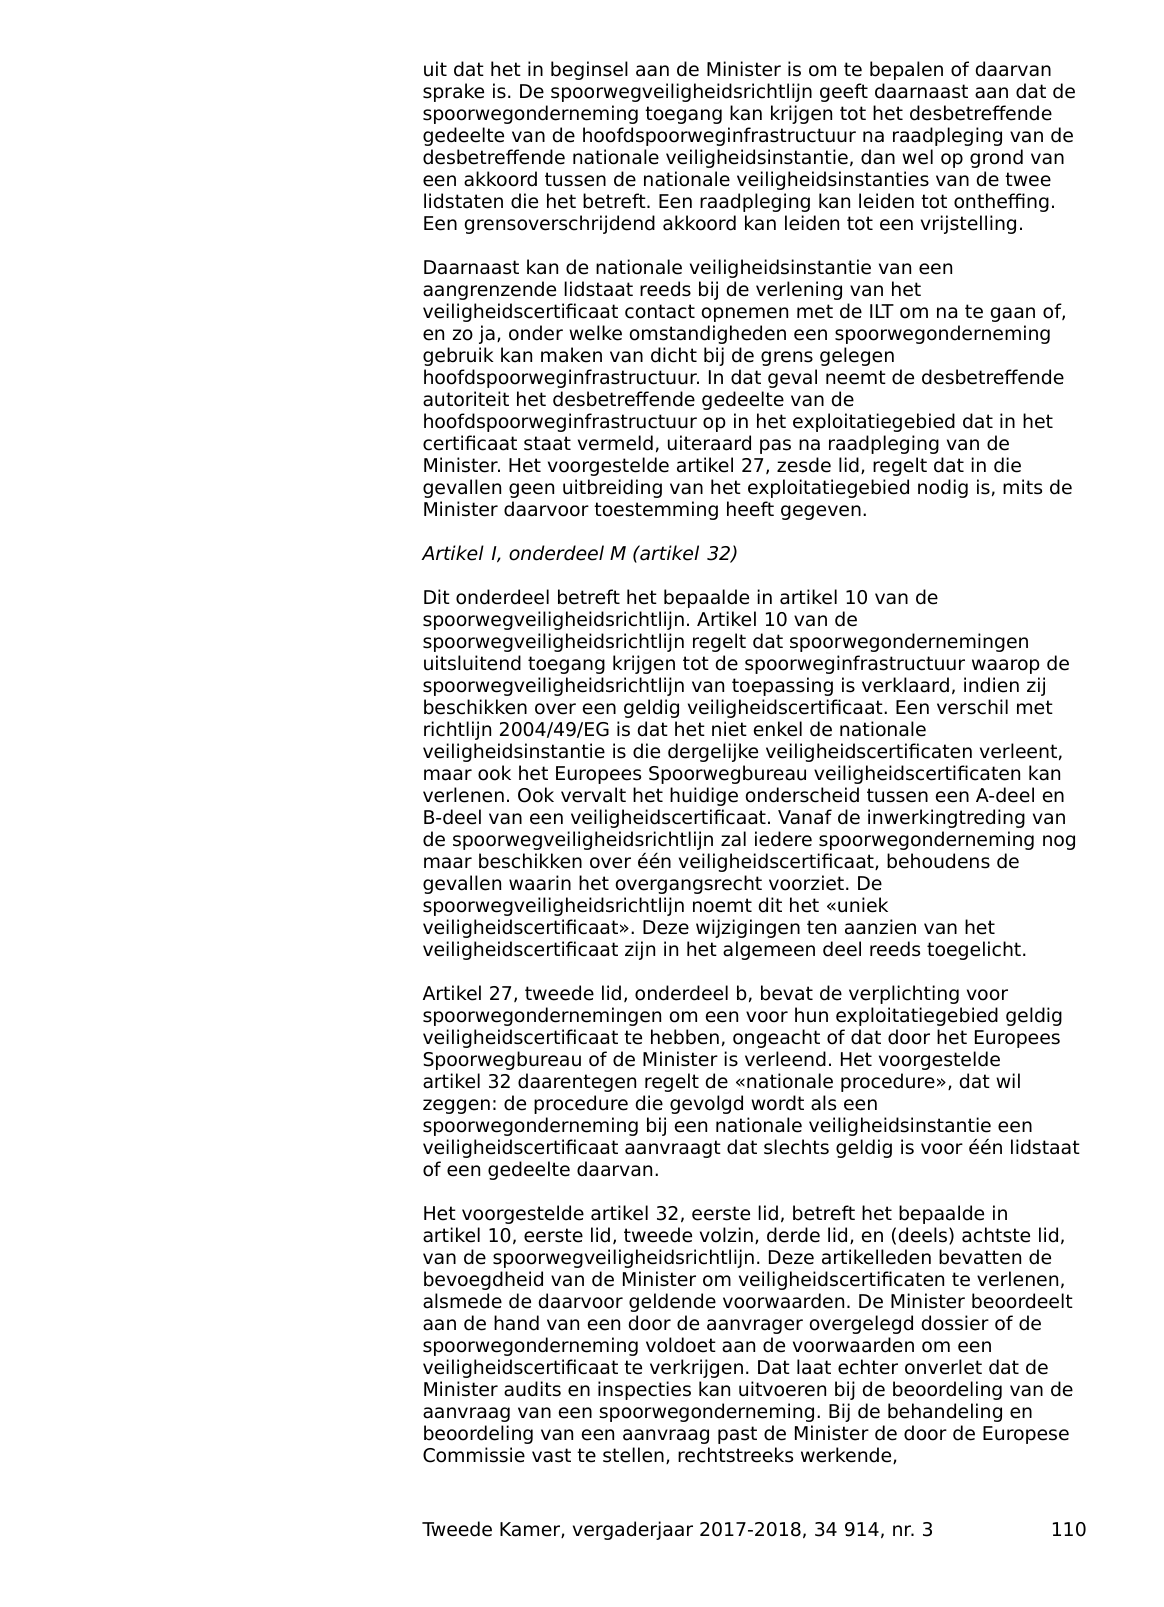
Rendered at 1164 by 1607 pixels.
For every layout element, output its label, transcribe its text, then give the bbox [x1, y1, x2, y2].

text Daarnaast kan de nationale veiligheidsinstantie van een aangrenzende lidstaat reeds bij de verlening van het veiligheidscertificaat contact opnemen met de ILT om na te gaan of, en zo ja, onder welke omstandigheden een spoorwegonderneming gebruik kan maken van dicht bij de grens gelegen hoofdspoorweginfrastructuur. In dat geval neemt de desbetreffende autoriteit het desbetreffende gedeelte van de hoofdspoorweginfrastructuur op in het exploitatiegebied dat in het certificaat staat vermeld, uiteraard pas na raadpleging van de Minister. Het voorgestelde artikel 27, zesde lid, regelt dat in die gevallen geen uitbreiding van het exploitatiegebied nodig is, mits de Minister daarvoor toestemming heeft gegeven. [422, 257, 1087, 521]
text Dit onderdeel betreft het bepaalde in artikel 10 van de spoorwegveiligheidsrichtlijn. Artikel 10 van de spoorwegveiligheidsrichtlijn regelt dat spoorwegondernemingen uitsluitend toegang krijgen tot de spoorweginfrastructuur waarop de spoorwegveiligheidsrichtlijn van toepassing is verklaard, indien zij beschikken over een geldig veiligheidscertificaat. Een verschil met richtlijn 2004/49/EG is dat het niet enkel de nationale veiligheidsinstantie is die dergelijke veiligheidscertificaten verleent, maar ook het Europees Spoorwegbureau veiligheidscertificaten kan verlenen. Ook vervalt het huidige onderscheid tussen een A-deel en B-deel van een veiligheidscertificaat. Vanaf de inwerkingtreding van de spoorwegveiligheidsrichtlijn zal iedere spoorwegonderneming nog maar beschikken over één veiligheidscertificaat, behoudens de gevallen waarin het overgangsrecht voorziet. De spoorwegveiligheidsrichtlijn noemt dit het «uniek veiligheidscertificaat». Deze wijzigingen ten aanzien van het veiligheidscertificaat zijn in het algemeen deel reeds toegelicht. [422, 587, 1087, 961]
subtitle Artikel I, onderdeel M (artikel 32) [422, 543, 1087, 565]
text Het voorgestelde artikel 32, eerste lid, betreft het bepaalde in artikel 10, eerste lid, tweede volzin, derde lid, en (deels) achtste lid, van de spoorwegveiligheidsrichtlijn. Deze artikelleden bevatten de bevoegdheid van de Minister om veiligheidscertificaten te verlenen, alsmede de daarvoor geldende voorwaarden. De Minister beoordeelt aan de hand van een door de aanvrager overgelegd dossier of de spoorwegonderneming voldoet aan de voorwaarden om een veiligheidscertificaat te verkrijgen. Dat laat echter onverlet dat de Minister audits en inspecties kan uitvoeren bij de beoordeling van de aanvraag van een spoorwegonderneming. Bij de behandeling en beoordeling van een aanvraag past de Minister de door de Europese Commissie vast te stellen, rechtstreeks werkende, [422, 1203, 1087, 1467]
text Artikel 27, tweede lid, onderdeel b, bevat de verplichting voor spoorwegondernemingen om een voor hun exploitatiegebied geldig veiligheidscertificaat te hebben, ongeacht of dat door het Europees Spoorwegbureau of de Minister is verleend. Het voorgestelde artikel 32 daarentegen regelt de «nationale procedure», dat wil zeggen: de procedure die gevolgd wordt als een spoorwegonderneming bij een nationale veiligheidsinstantie een veiligheidscertificaat aanvraagt dat slechts geldig is voor één lidstaat of een gedeelte daarvan. [422, 983, 1087, 1181]
text uit dat het in beginsel aan de Minister is om te bepalen of daarvan sprake is. De spoorwegveiligheidsrichtlijn geeft daarnaast aan dat de spoorwegonderneming toegang kan krijgen tot het desbetreffende gedeelte van de hoofdspoorweginfrastructuur na raadpleging van de desbetreffende nationale veiligheidsinstantie, dan wel op grond van een akkoord tussen de nationale veiligheidsinstanties van de twee lidstaten die het betreft. Een raadpleging kan leiden tot ontheffing. Een grensoverschrijdend akkoord kan leiden tot een vrijstelling. [422, 59, 1087, 235]
